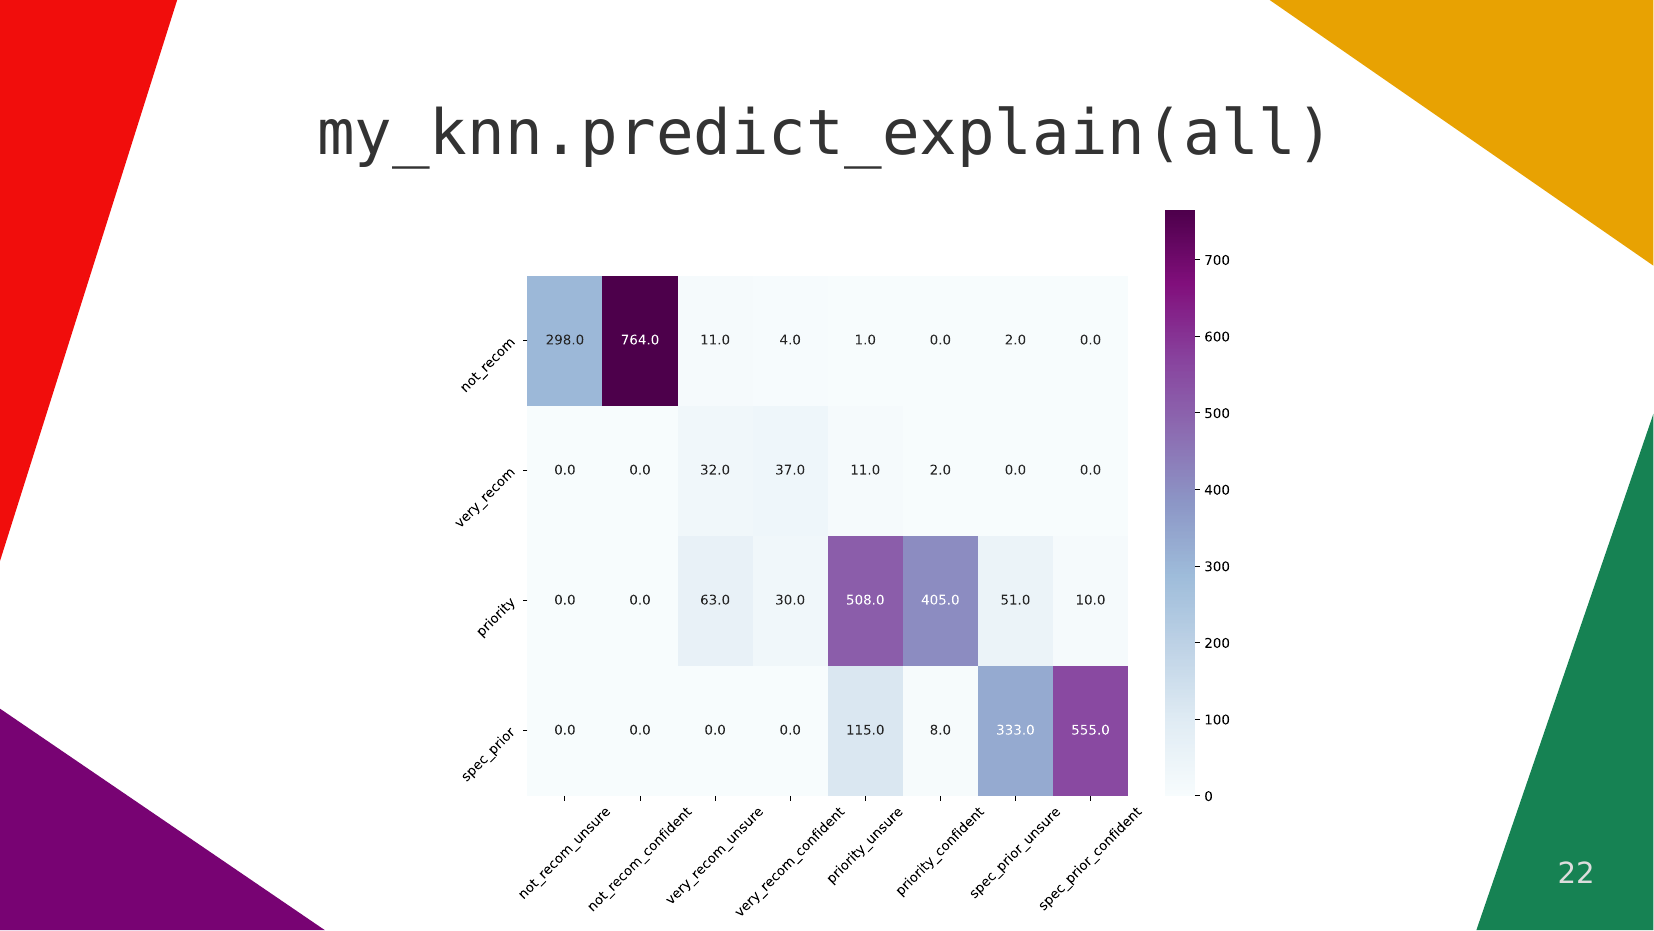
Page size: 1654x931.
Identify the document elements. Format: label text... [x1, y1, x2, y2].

title my_knn.predict_explain(all) [118, 59, 1536, 207]
picture [442, 111, 1329, 931]
